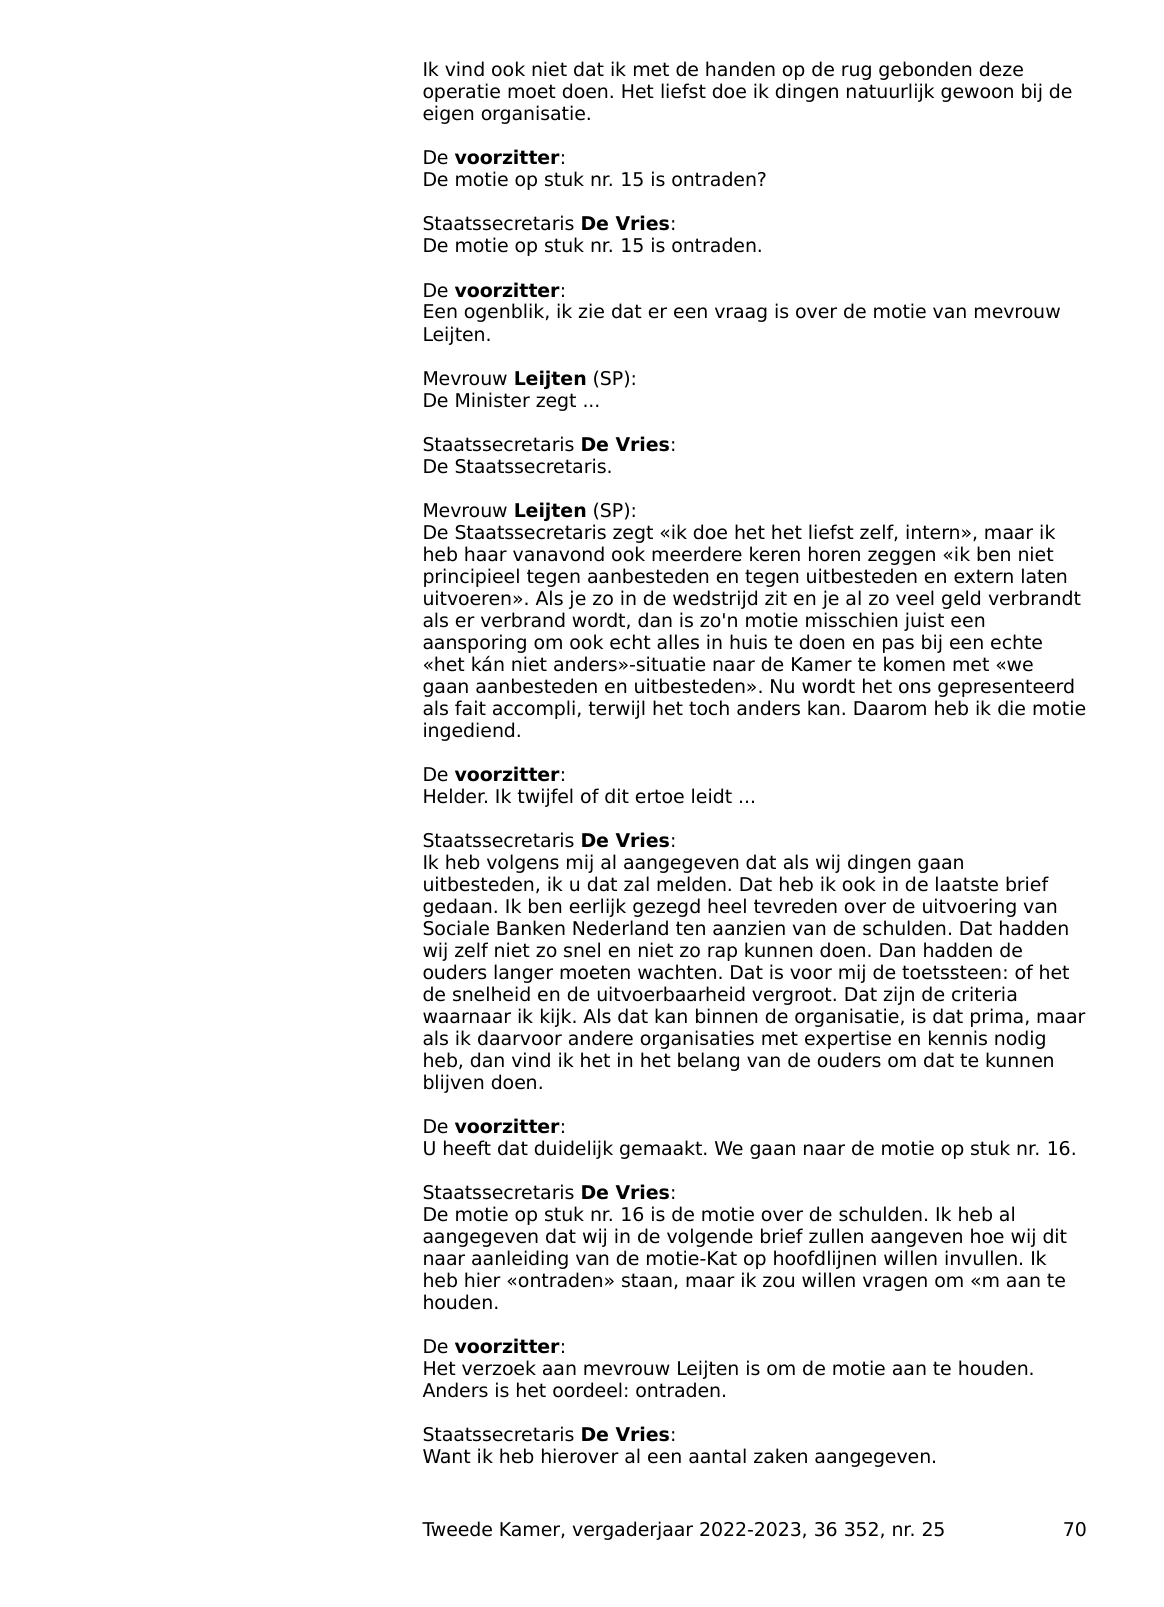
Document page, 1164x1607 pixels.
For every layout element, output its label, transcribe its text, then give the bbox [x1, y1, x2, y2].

text De Staatssecretaris zegt «ik doe het het liefst zelf, intern», maar ik heb haar vanavond ook meerdere keren horen zeggen «ik ben niet principieel tegen aanbesteden en tegen uitbesteden en extern laten uitvoeren». Als je zo in de wedstrijd zit en je al zo veel geld verbrandt als er verbrand wordt, dan is zo'n motie misschien juist een aansporing om ook echt alles in huis te doen en pas bij een echte «het kán niet anders»-situatie naar de Kamer te komen met «we gaan aanbesteden en uitbesteden». Nu wordt het ons gepresenteerd als fait accompli, terwijl het toch anders kan. Daarom heb ik die motie ingediend. [422, 522, 1087, 742]
text Want ik heb hierover al een aantal zaken aangegeven. [422, 1446, 1087, 1468]
text Staatssecretaris De Vries: [422, 1424, 1087, 1446]
text De motie op stuk nr. 15 is ontraden? [422, 169, 1087, 191]
text De motie op stuk nr. 15 is ontraden. [422, 235, 1087, 257]
text U heeft dat duidelijk gemaakt. We gaan naar de motie op stuk nr. 16. [422, 1138, 1087, 1160]
text De Minister zegt ... [422, 389, 1087, 412]
text Het verzoek aan mevrouw Leijten is om de motie aan te houden. Anders is het oordeel: ontraden. [422, 1358, 1087, 1402]
text De motie op stuk nr. 16 is de motie over de schulden. Ik heb al aangegeven dat wij in de volgende brief zullen aangeven hoe wij dit naar aanleiding van de motie-Kat op hoofdlijnen willen invullen. Ik heb hier «ontraden» staan, maar ik zou willen vragen om «m aan te houden. [422, 1204, 1087, 1314]
text Staatssecretaris De Vries: [422, 434, 1087, 456]
text Staatssecretaris De Vries: [422, 830, 1087, 852]
text De voorzitter: [422, 764, 1087, 786]
text Een ogenblik, ik zie dat er een vraag is over de motie van mevrouw Leijten. [422, 301, 1087, 345]
text De voorzitter: [422, 147, 1087, 169]
text De voorzitter: [422, 1336, 1087, 1358]
text Staatssecretaris De Vries: [422, 1182, 1087, 1204]
text De Staatssecretaris. [422, 456, 1087, 478]
text De voorzitter: [422, 1116, 1087, 1138]
text Staatssecretaris De Vries: [422, 213, 1087, 235]
text De voorzitter: [422, 279, 1087, 301]
text Helder. Ik twijfel of dit ertoe leidt ... [422, 786, 1087, 808]
text Mevrouw Leijten (SP): [422, 368, 1087, 389]
text Ik vind ook niet dat ik met de handen op de rug gebonden deze operatie moet doen. Het liefst doe ik dingen natuurlijk gewoon bij de eigen organisatie. [422, 59, 1087, 125]
text Mevrouw Leijten (SP): [422, 500, 1087, 522]
text Ik heb volgens mij al aangegeven dat als wij dingen gaan uitbesteden, ik u dat zal melden. Dat heb ik ook in de laatste brief gedaan. Ik ben eerlijk gezegd heel tevreden over de uitvoering van Sociale Banken Nederland ten aanzien van de schulden. Dat hadden wij zelf niet zo snel en niet zo rap kunnen doen. Dan hadden de ouders langer moeten wachten. Dat is voor mij de toetssteen: of het de snelheid en de uitvoerbaarheid vergroot. Dat zijn de criteria waarnaar ik kijk. Als dat kan binnen de organisatie, is dat prima, maar als ik daarvoor andere organisaties met expertise en kennis nodig heb, dan vind ik het in het belang van de ouders om dat te kunnen blijven doen. [422, 852, 1087, 1094]
